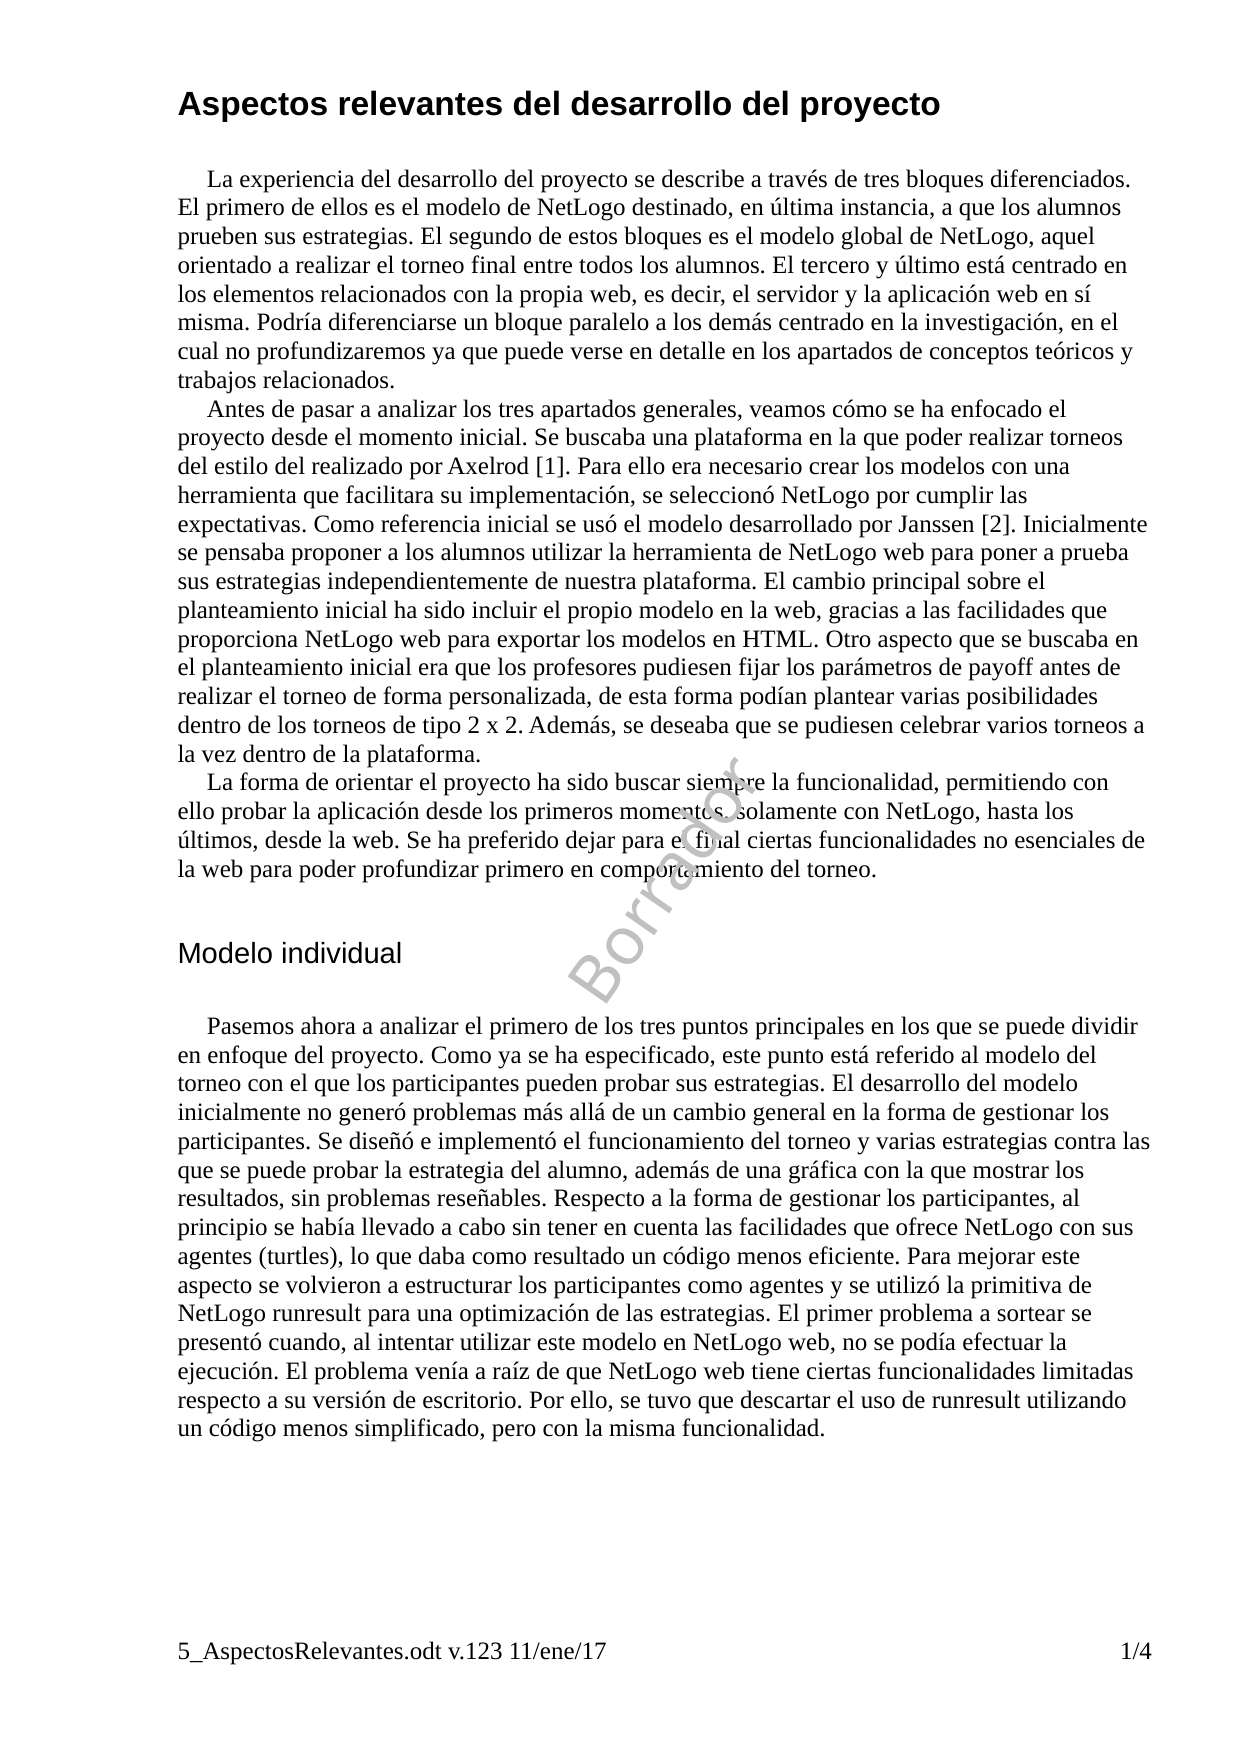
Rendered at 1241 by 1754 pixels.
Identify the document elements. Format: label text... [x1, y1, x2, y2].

text La forma de orientar el proyecto ha sido buscar siempre la funcionalidad, permitiendo con ello probar la aplicación desde los primeros momentos, solamente con NetLogo, hasta los últimos, desde la web. Se ha preferido dejar para el final ciertas funcionalidades no esenciales de la web para poder profundizar primero en comportamiento del torneo. [177, 767, 1152, 882]
text Antes de pasar a analizar los tres apartados generales, veamos cómo se ha enfocado el proyecto desde el momento inicial. Se buscaba una plataforma en la que poder realizar torneos del estilo del realizado por Axelrod [1]⁠. Para ello era necesario crear los modelos con una herramienta que facilitara su implementación, se seleccionó NetLogo por cumplir las expectativas. Como referencia inicial se usó el modelo desarrollado por Janssen [2]⁠. Inicialmente se pensaba proponer a los alumnos utilizar la herramienta de NetLogo web para poner a prueba sus estrategias independientemente de nuestra plataforma. El cambio principal sobre el planteamiento inicial ha sido incluir el propio modelo en la web, gracias a las facilidades que proporciona NetLogo web para exportar los modelos en HTML. Otro aspecto que se buscaba en el planteamiento inicial era que los profesores pudiesen fijar los parámetros de payoff antes de realizar el torneo de forma personalizada, de esta forma podían plantear varias posibilidades dentro de los torneos de tipo 2 x 2. Además, se deseaba que se pudiesen celebrar varios torneos a la vez dentro de la plataforma. [177, 394, 1152, 767]
text Pasemos ahora a analizar el primero de los tres puntos principales en los que se puede dividir en enfoque del proyecto. Como ya se ha especificado, este punto está referido al modelo del torneo con el que los participantes pueden probar sus estrategias. El desarrollo del modelo inicialmente no generó problemas más allá de un cambio general en la forma de gestionar los participantes. Se diseñó e implementó el funcionamiento del torneo y varias estrategias contra las que se puede probar la estrategia del alumno, además de una gráfica con la que mostrar los resultados, sin problemas reseñables. Respecto a la forma de gestionar los participantes, al principio se había llevado a cabo sin tener en cuenta las facilidades que ofrece NetLogo con sus agentes (turtles), lo que daba como resultado un código menos eficiente. Para mejorar este aspecto se volvieron a estructurar los participantes como agentes y se utilizó la primitiva de NetLogo runresult para una optimización de las estrategias. El primer problema a sortear se presentó cuando, al intentar utilizar este modelo en NetLogo web, no se podía efectuar la ejecución. El problema venía a raíz de que NetLogo web tiene ciertas funcionalidades limitadas respecto a su versión de escritorio. Por ello, se tuvo que descartar el uso de runresult utilizando un código menos simplificado, pero con la misma funcionalidad. [177, 1011, 1152, 1442]
text La experiencia del desarrollo del proyecto se describe a través de tres bloques diferenciados. El primero de ellos es el modelo de NetLogo destinado, en última instancia, a que los alumnos prueben sus estrategias. El segundo de estos bloques es el modelo global de NetLogo, aquel orientado a realizar el torneo final entre todos los alumnos. El tercero y último está centrado en los elementos relacionados con la propia web, es decir, el servidor y la aplicación web en sí misma. Podría diferenciarse un bloque paralelo a los demás centrado en la investigación, en el cual no profundizaremos ya que puede verse en detalle en los apartados de conceptos teóricos y trabajos relacionados. [177, 164, 1152, 394]
subtitle Aspectos relevantes del desarrollo del proyecto [177, 84, 1152, 122]
subtitle Modelo individual [177, 936, 1152, 970]
